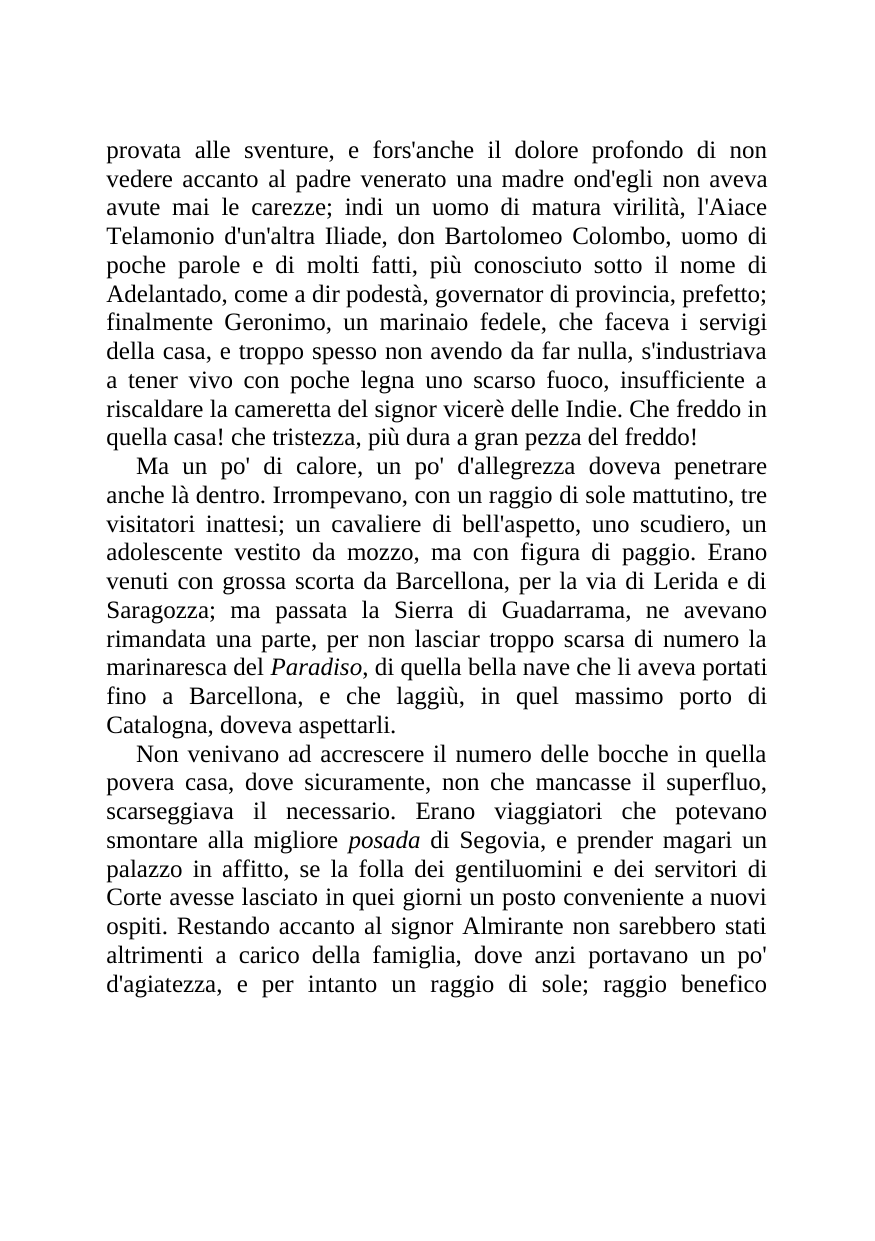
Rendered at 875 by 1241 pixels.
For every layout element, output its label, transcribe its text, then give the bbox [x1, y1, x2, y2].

text provata alle sventure, e fors'anche il dolore profondo di non vedere accanto al padre venerato una madre ond'egli non aveva avute mai le carezze; indi un uomo di matura virilità, l'Aiace Telamonio d'un'altra Iliade, don Bartolomeo Colombo, uomo di poche parole e di molti fatti, più conosciuto sotto il nome di Adelantado, come a dir podestà, governator di provincia, prefetto; finalmente Geronimo, un marinaio fedele, che faceva i servigi della casa, e troppo spesso non avendo da far nulla, s'industriava a tener vivo con poche legna uno scarso fuoco, insufficiente a riscaldare la cameretta del signor vicerè delle Indie. Che freddo in quella casa! che tristezza, più dura a gran pezza del freddo! [106, 135, 768, 451]
text Ma un po' di calore, un po' d'allegrezza doveva penetrare anche là dentro. Irrompevano, con un raggio di sole mattutino, tre visitatori inattesi; un cavaliere di bell'aspetto, uno scudiero, un adolescente vestito da mozzo, ma con figura di paggio. Erano venuti con grossa scorta da Barcellona, per la via di Lerida e di Saragozza; ma passata la Sierra di Guadarrama, ne avevano rimandata una parte, per non lasciar troppo scarsa di numero la marinaresca del Paradiso, di quella bella nave che li aveva portati fino a Barcellona, e che laggiù, in quel massimo porto di Catalogna, doveva aspettarli. [106, 451, 768, 739]
text Non venivano ad accrescere il numero delle bocche in quella povera casa, dove sicuramente, non che mancasse il superfluo, scarseggiava il necessario. Erano viaggiatori che potevano smontare alla migliore posada di Segovia, e prender magari un palazzo in affitto, se la folla dei gentiluomini e dei servitori di Corte avesse lasciato in quei giorni un posto conveniente a nuovi ospiti. Restando accanto al signor Almirante non sarebbero stati altrimenti a carico della famiglia, dove anzi portavano un po' d'agiatezza, e per intanto un raggio di sole; raggio benefico [106, 739, 768, 997]
